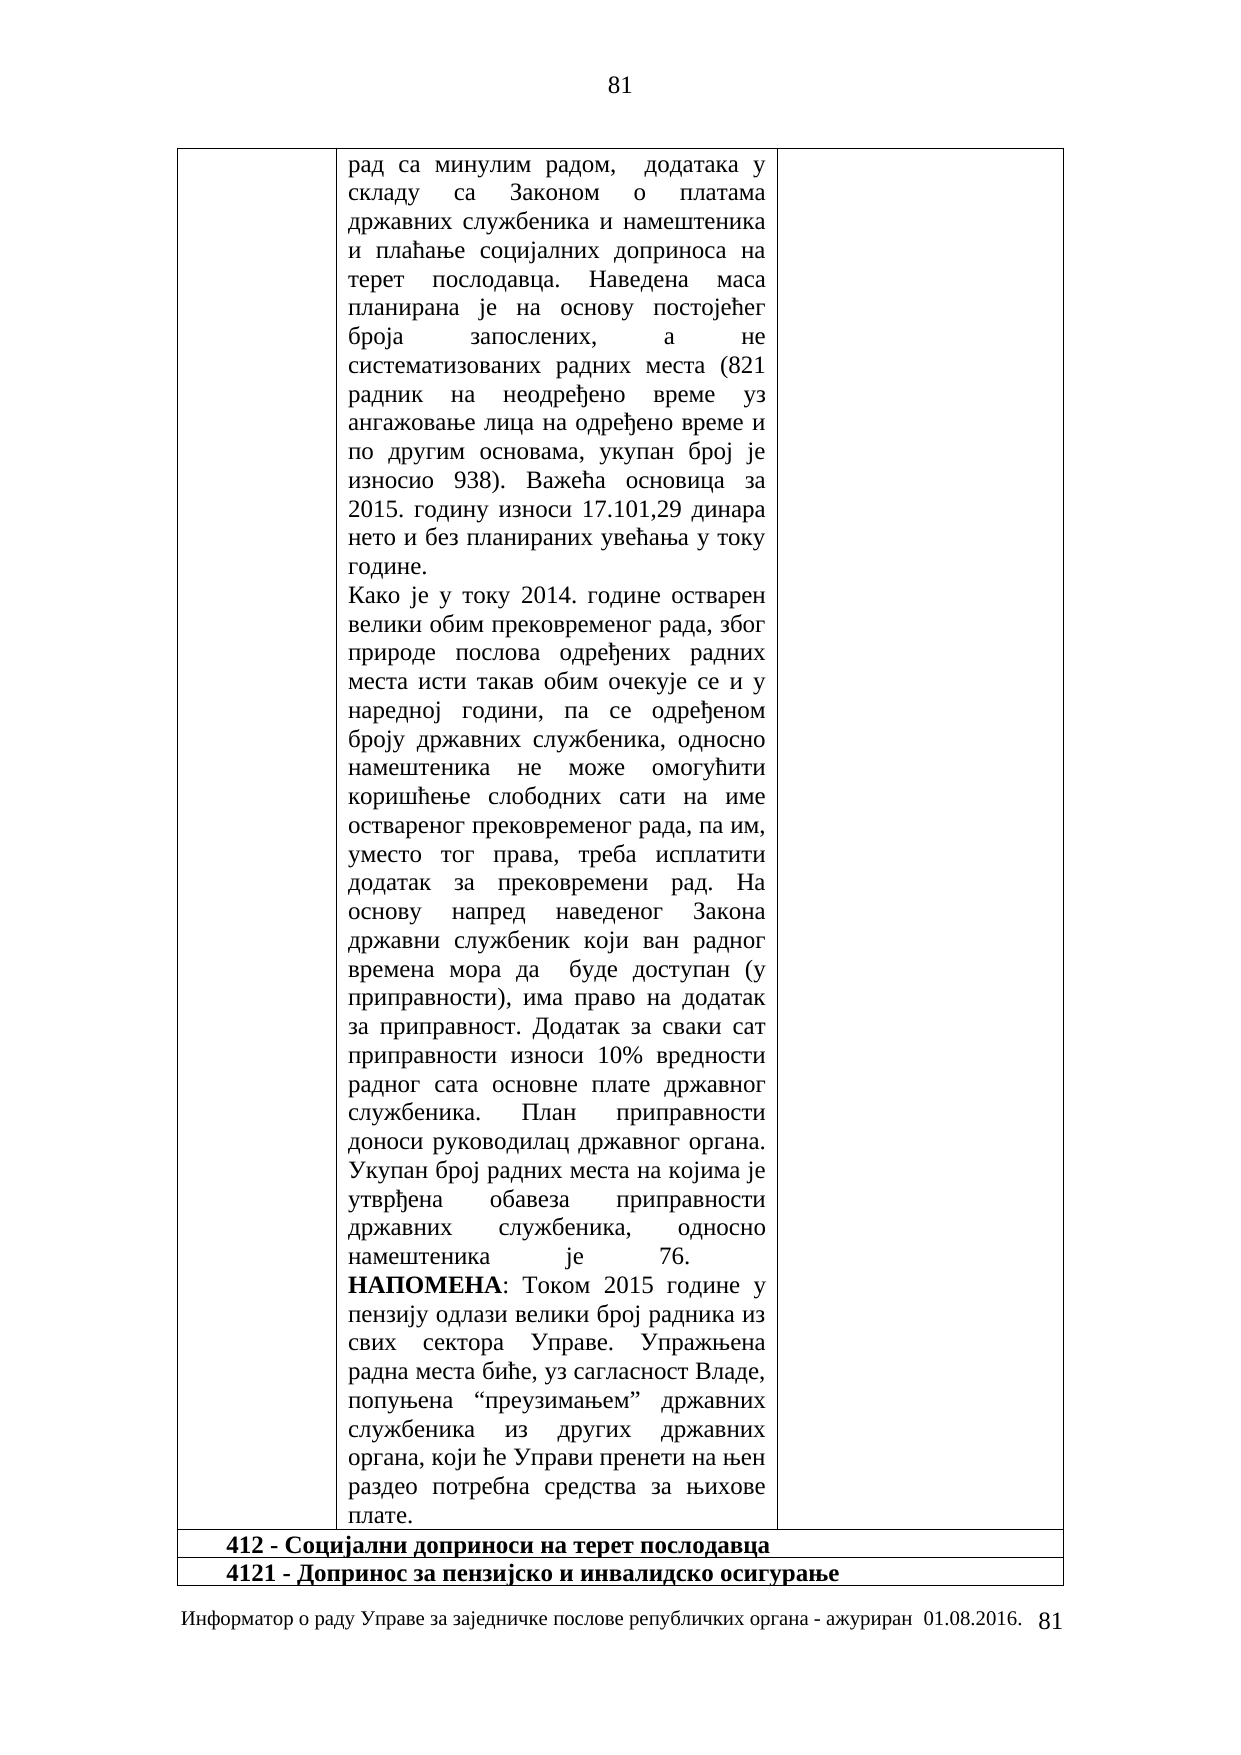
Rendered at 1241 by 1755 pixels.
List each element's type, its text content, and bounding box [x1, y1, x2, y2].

table_cell 4121 - Допринос за пензијско и инвалидско осигурање [178, 1558, 1063, 1585]
table_cell [178, 149, 336, 1529]
table_cell 412 - Социјални доприноси на терет послодавца [178, 1530, 1063, 1557]
table_cell [778, 149, 1063, 1529]
table_cell рад са минулим радом, додатака у складу са Законом о платама државних службеника и намештеника и плаћање социјалних доприноса на терет послодавца. Наведена маса планирана је на основу постојећег броја запослених, а не систематизованих радних места (821 радник на неодређено време уз ангажовање лица на одређено време и по другим основама, укупан број је износио 938). Важећа основица за 2015. годину износи 17.101,29 динара нето и без планираних увећања у току године. Како је у току 2014. године остварен велики обим прековременог рада, због природе послова одређених радних места исти такав обим очекује се и у наредној години, па се одређеном броју државних службеника, односно намештеника не може омогућити коришћење слободних сати на име оствареног прековременог рада, па им, уместо тог права, треба исплатити додатак за прековремени рад. На основу напред наведеног Закона државни службеник који ван радног времена мора да буде доступан (у приправности), има право на додатак за приправност. Додатак за сваки сат приправности износи 10% вредности радног сата основне плате државног службеника. План приправности доноси руководилац државног органа. Укупан број радних места на којима је утврђена обавеза приправности државних службеника, односно намештеника је 76. НАПОМЕНА: Током 2015 године у пензију одлази велики број радника из свих сектора Управе. Упражњена радна места биће, уз сагласност Владе, попуњена “преузимањем” државних службеника из других државних органа, који ће Управи пренети на њен раздео потребна средства за њихове плате. [337, 149, 777, 1529]
